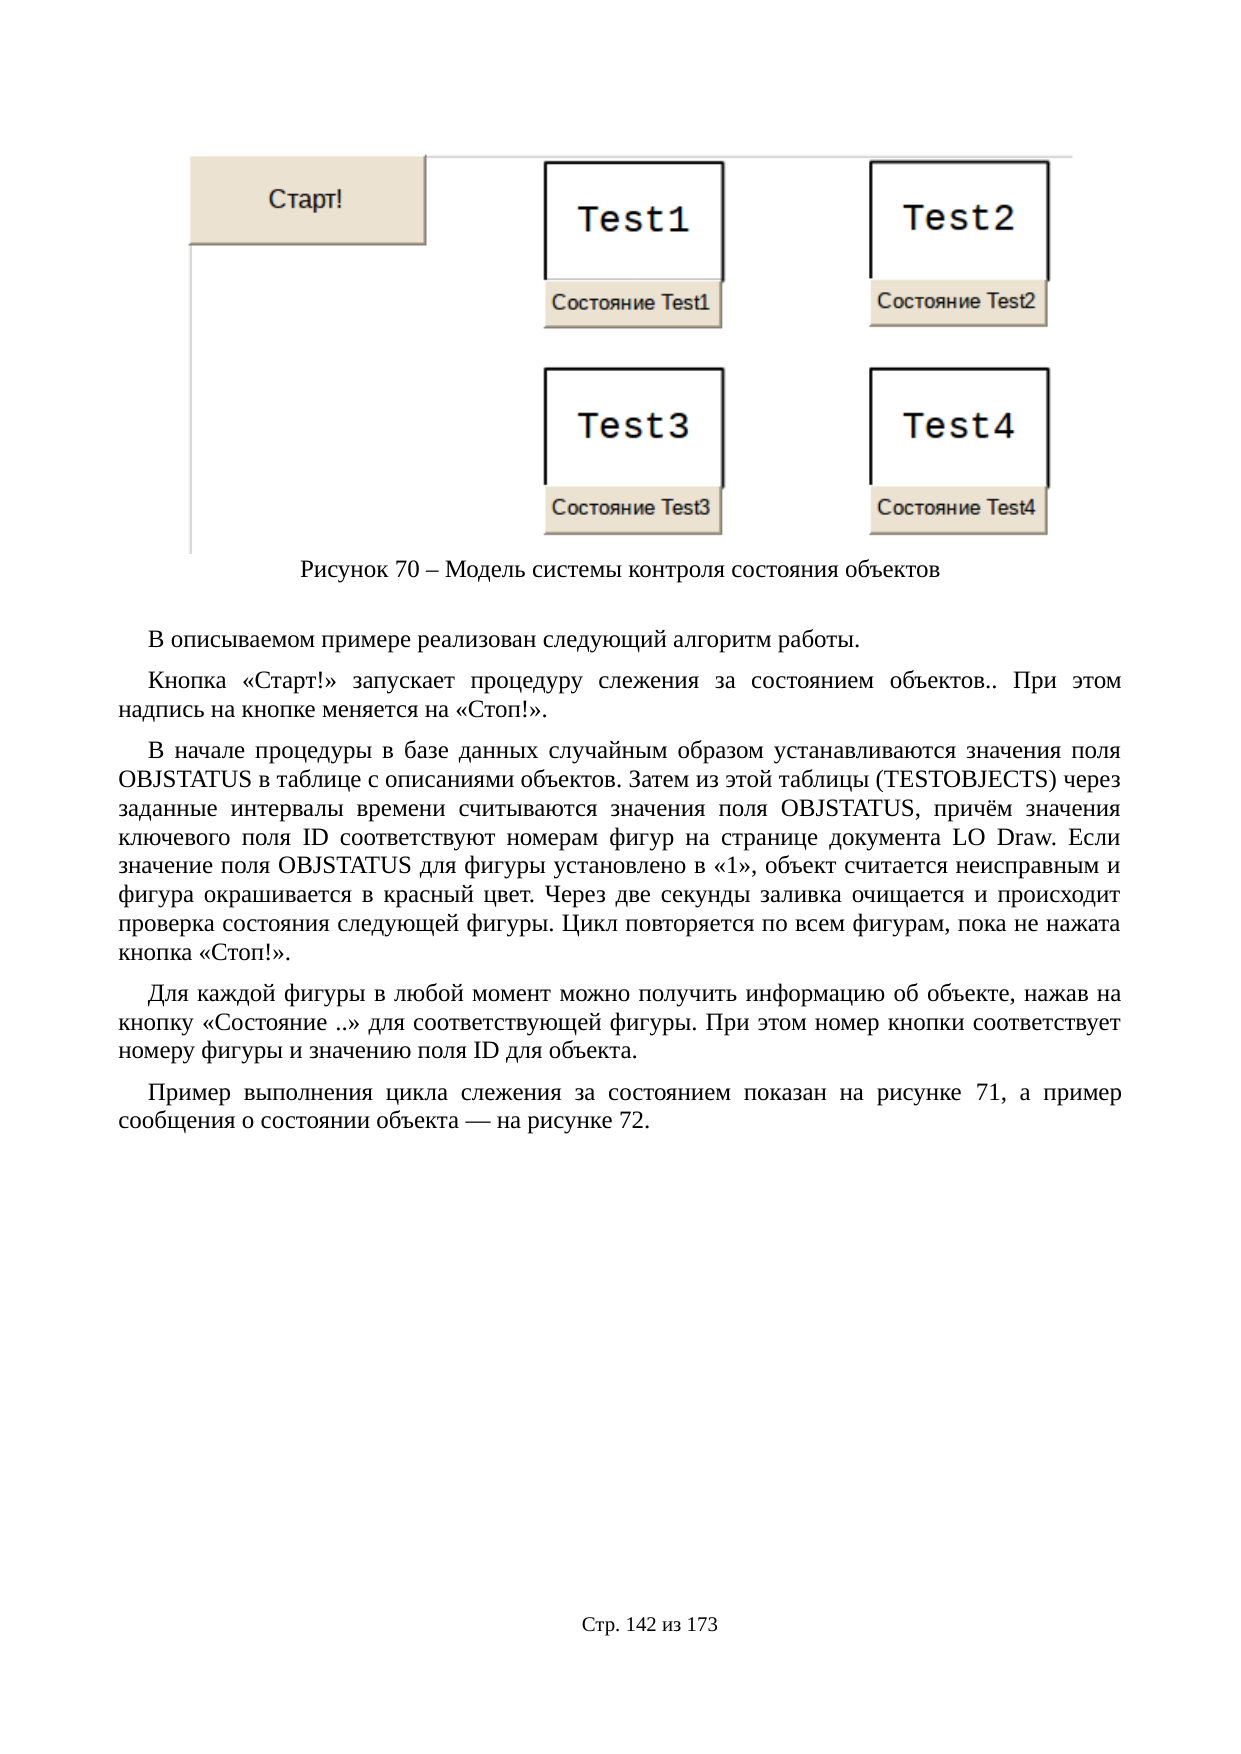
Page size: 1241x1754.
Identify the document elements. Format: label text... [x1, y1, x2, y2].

text Пример выполнения цикла слежения за состоянием показан на рисунке 71, а пример сообщения о состоянии объекта — на рисунке 72. [118, 1077, 1122, 1134]
picture [167, 130, 1073, 554]
text Кнопка «Старт!» запускает процедуру слежения за состоянием объектов.. При этом надпись на кнопке меняется на «Стоп!». [118, 665, 1122, 723]
text Рисунок 70 – Модель системы контроля состояния объектов [168, 554, 1072, 583]
text В описываемом примере реализован следующий алгоритм работы. [118, 624, 1122, 653]
text Для каждой фигуры в любой момент можно получить информацию об объекте, нажав на кнопку «Состояние ..» для соответствующей фигуры. При этом номер кнопки соответствует номеру фигуры и значению поля ID для объекта. [118, 978, 1122, 1064]
text В начале процедуры в базе данных случайным образом устанавливаются значения поля OBJSTATUS в таблице с описаниями объектов. Затем из этой таблицы (TESTOBJECTS) через заданные интервалы времени считываются значения поля OBJSTATUS, причём значения ключевого поля ID соответствуют номерам фигур на странице документа LO Draw. Если значение поля OBJSTATUS для фигуры установлено в «1», объект считается неисправным и фигура окрашивается в красный цвет. Через две секунды заливка очищается и происходит проверка состояния следующей фигуры. Цикл повторяется по всем фигурам, пока не нажата кнопка «Стоп!». [118, 735, 1122, 965]
